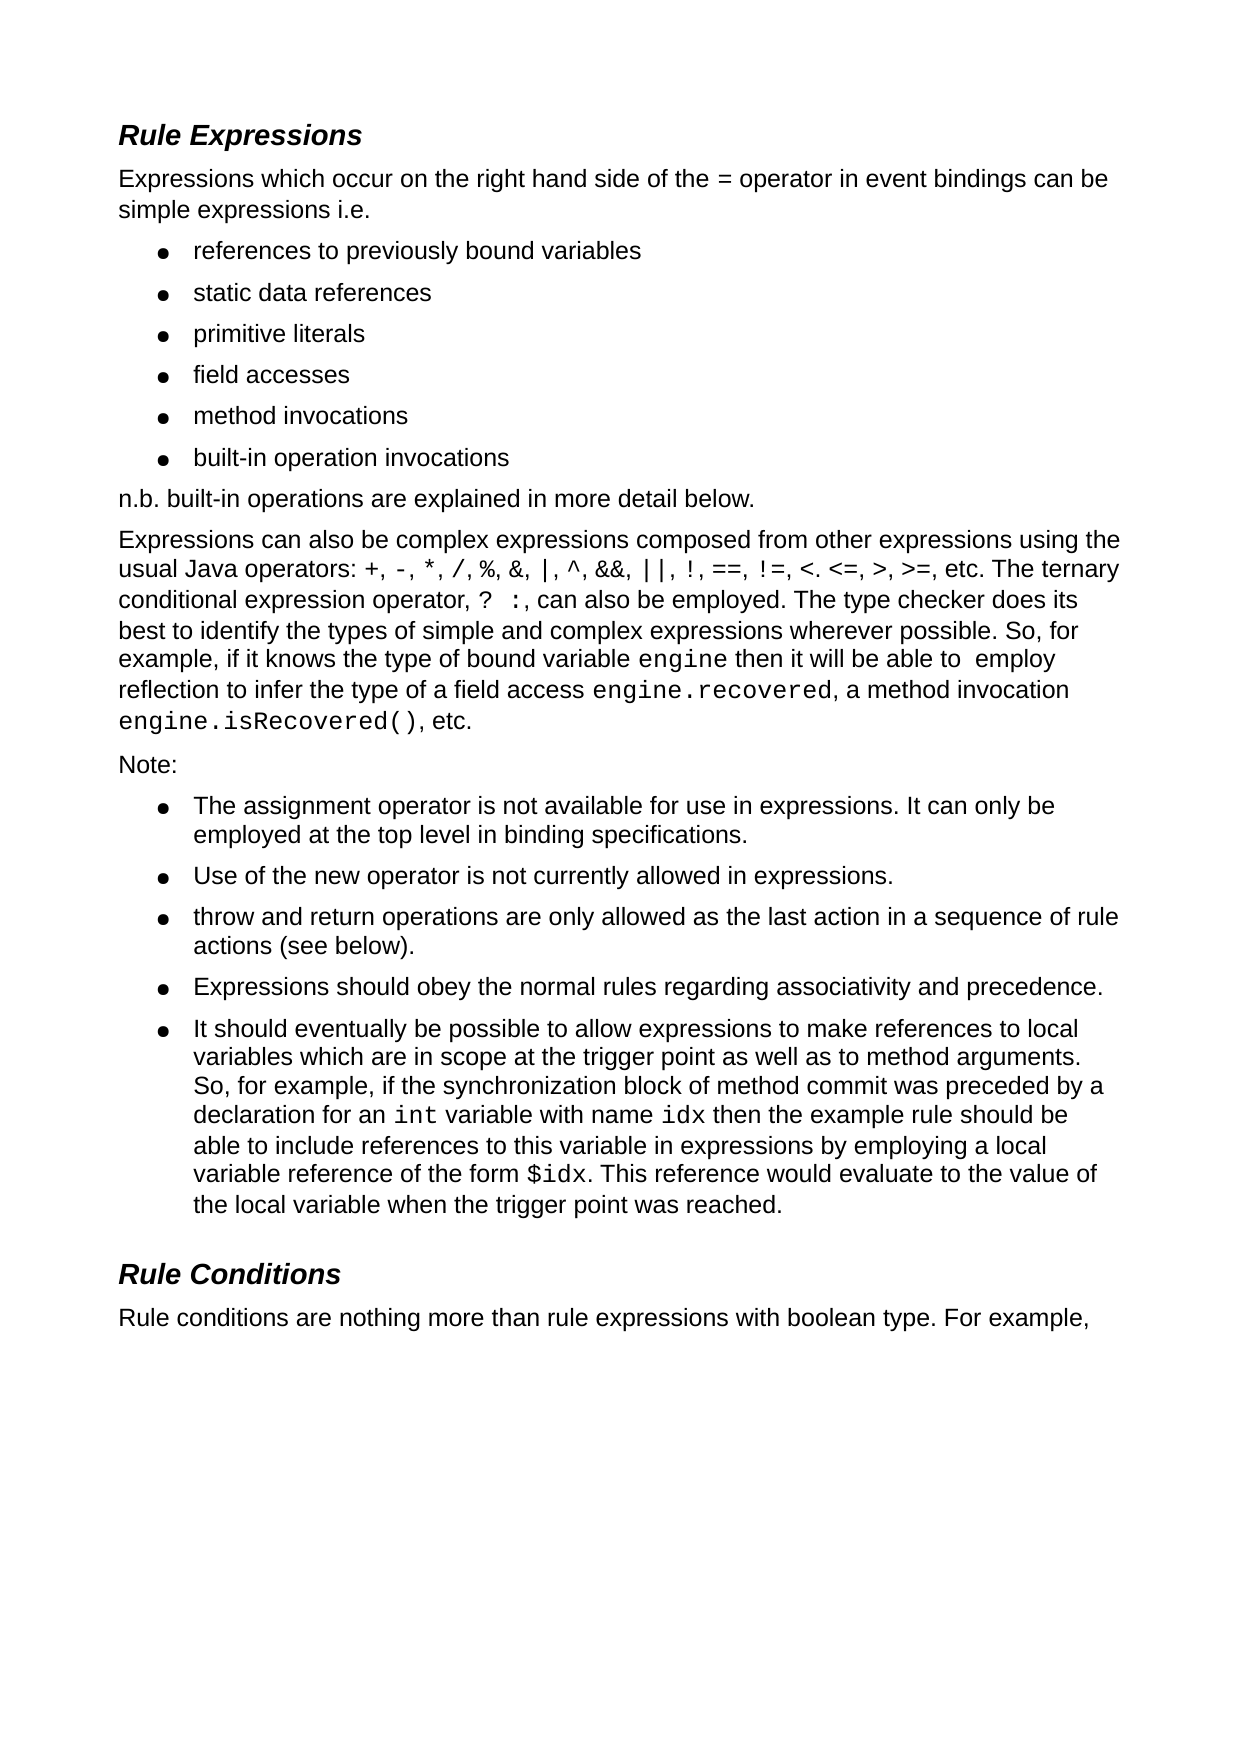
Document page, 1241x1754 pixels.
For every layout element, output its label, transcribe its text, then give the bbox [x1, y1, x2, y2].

list Use of the new operator is not currently allowed in expressions. [156, 861, 1122, 890]
list static data references [156, 278, 1122, 306]
text Rule conditions are nothing more than rule expressions with boolean type. For example, [118, 1303, 1122, 1331]
list references to previously bound variables [156, 236, 1122, 265]
text Expressions can also be complex expressions composed from other expressions using the usual Java operators: +, -, *, /, %, &, |, ^, &&, ||, !, ==, !=, <. <=, >, >=, etc. The ternary conditional expression operator, ? :, can also be employed. The type checker does its best to identify the types of simple and complex expressions wherever possible. So, for example, if it knows the type of bound variable engine then it will be able to employ reflection to infer the type of a field access engine.recovered, a method invocation engine.isRecovered(), etc. [118, 525, 1122, 737]
list primitive literals [156, 319, 1122, 348]
list built-in operation invocations [156, 443, 1122, 471]
text Expressions which occur on the right hand side of the = operator in event bindings can be simple expressions i.e. [118, 164, 1122, 224]
subtitle Rule Expressions [118, 118, 1122, 152]
text Note: [118, 750, 1122, 778]
text n.b. built-in operations are explained in more detail below. [118, 484, 1122, 513]
list Expressions should obey the normal rules regarding associativity and precedence. [156, 972, 1122, 1001]
list method invocations [156, 401, 1122, 430]
subtitle Rule Conditions [118, 1257, 1122, 1290]
list throw and return operations are only allowed as the last action in a sequence of rule actions (see below). [156, 902, 1122, 960]
list The assignment operator is not available for use in expressions. It can only be employed at the top level in binding specifications. [156, 791, 1122, 848]
list It should eventually be possible to allow expressions to make references to local variables which are in scope at the trigger point as well as to method arguments. So, for example, if the synchronization block of method commit was preceded by a declaration for an int variable with name idx then the example rule should be able to include references to this variable in expressions by employing a local variable reference of the form $idx. This reference would evaluate to the value of the local variable when the trigger point was reached. [156, 1013, 1122, 1219]
list field accesses [156, 360, 1122, 389]
